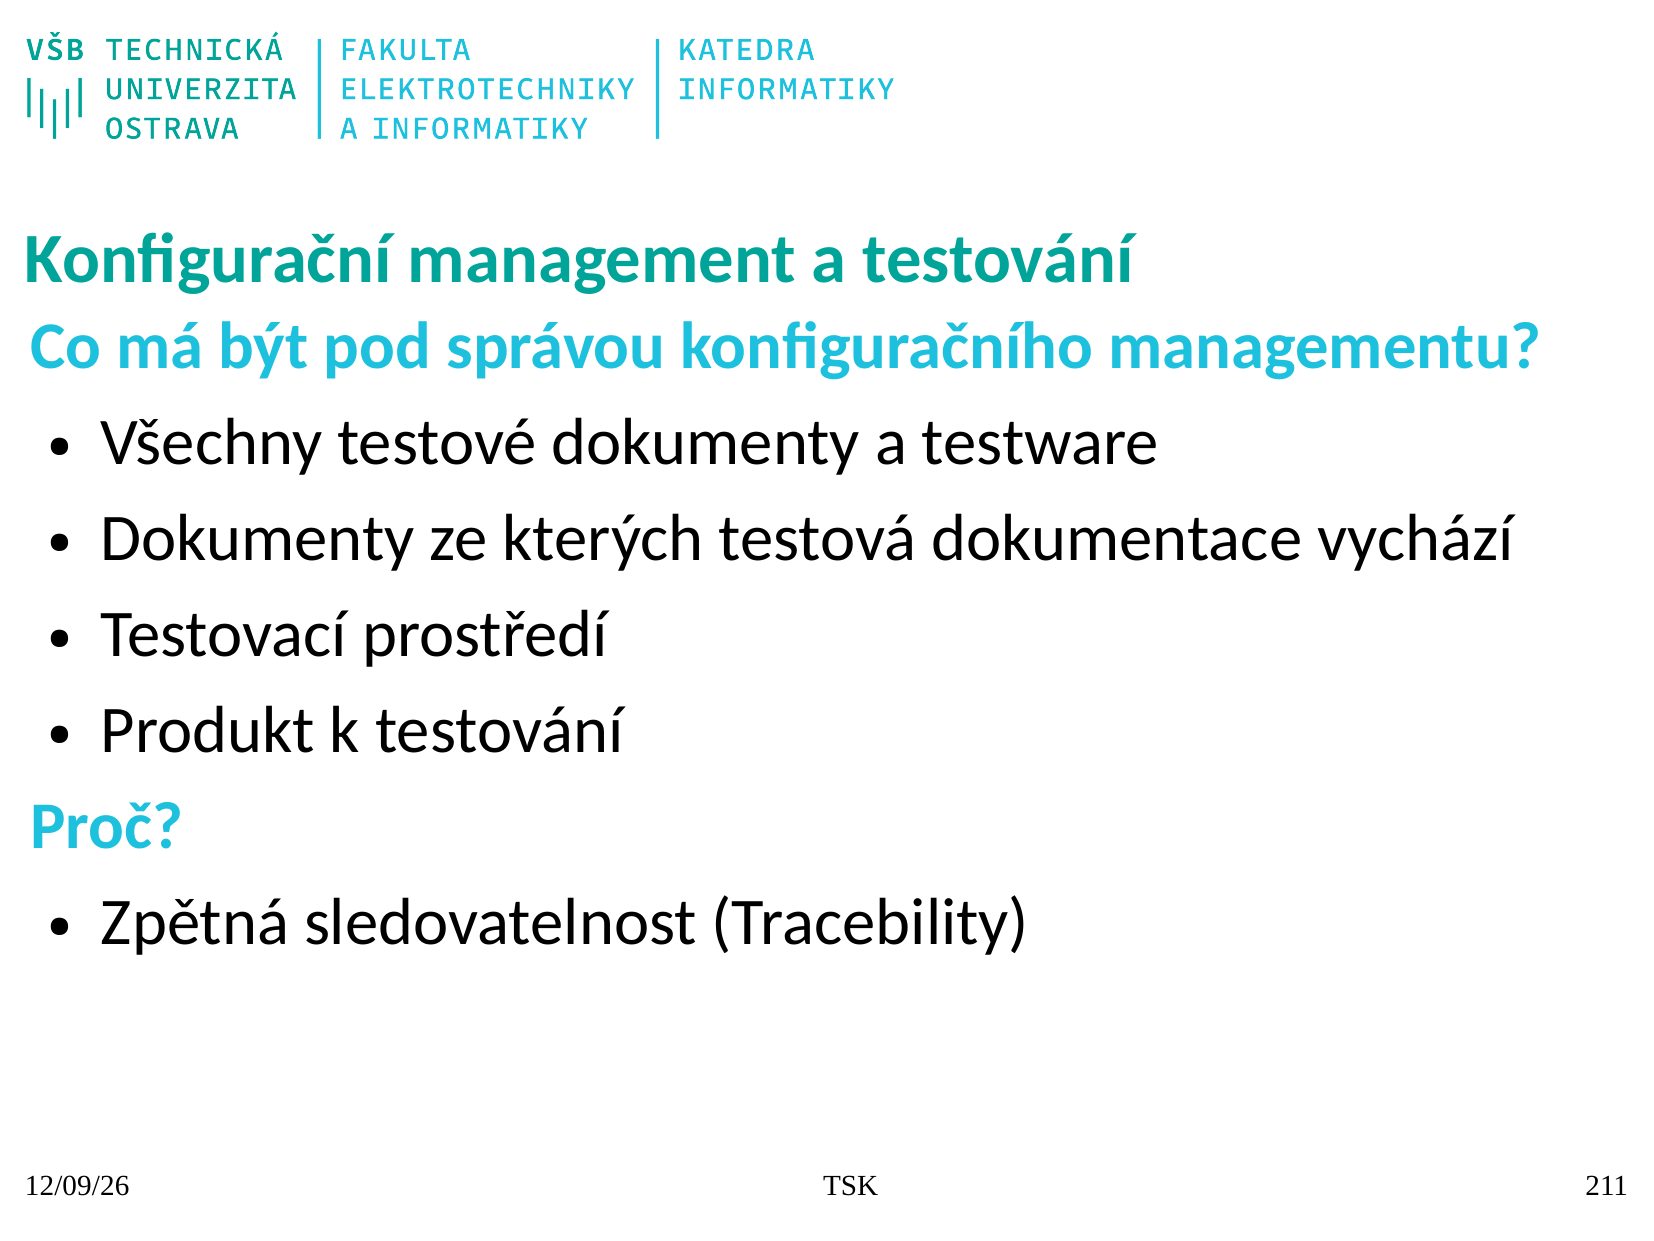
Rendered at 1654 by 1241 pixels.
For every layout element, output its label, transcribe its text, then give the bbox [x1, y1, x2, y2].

picture [26, 31, 894, 139]
list Co má být pod správou konfiguračního managementu? Všechny testové dokumenty a testware Dokumenty ze kterých testová dokumentace vychází Testovací prostředí Produkt k testování Proč? Zpětná sledovatelnost (Tracebility) [30, 318, 1629, 1146]
title Konfigurační management a testování [24, 169, 1629, 300]
